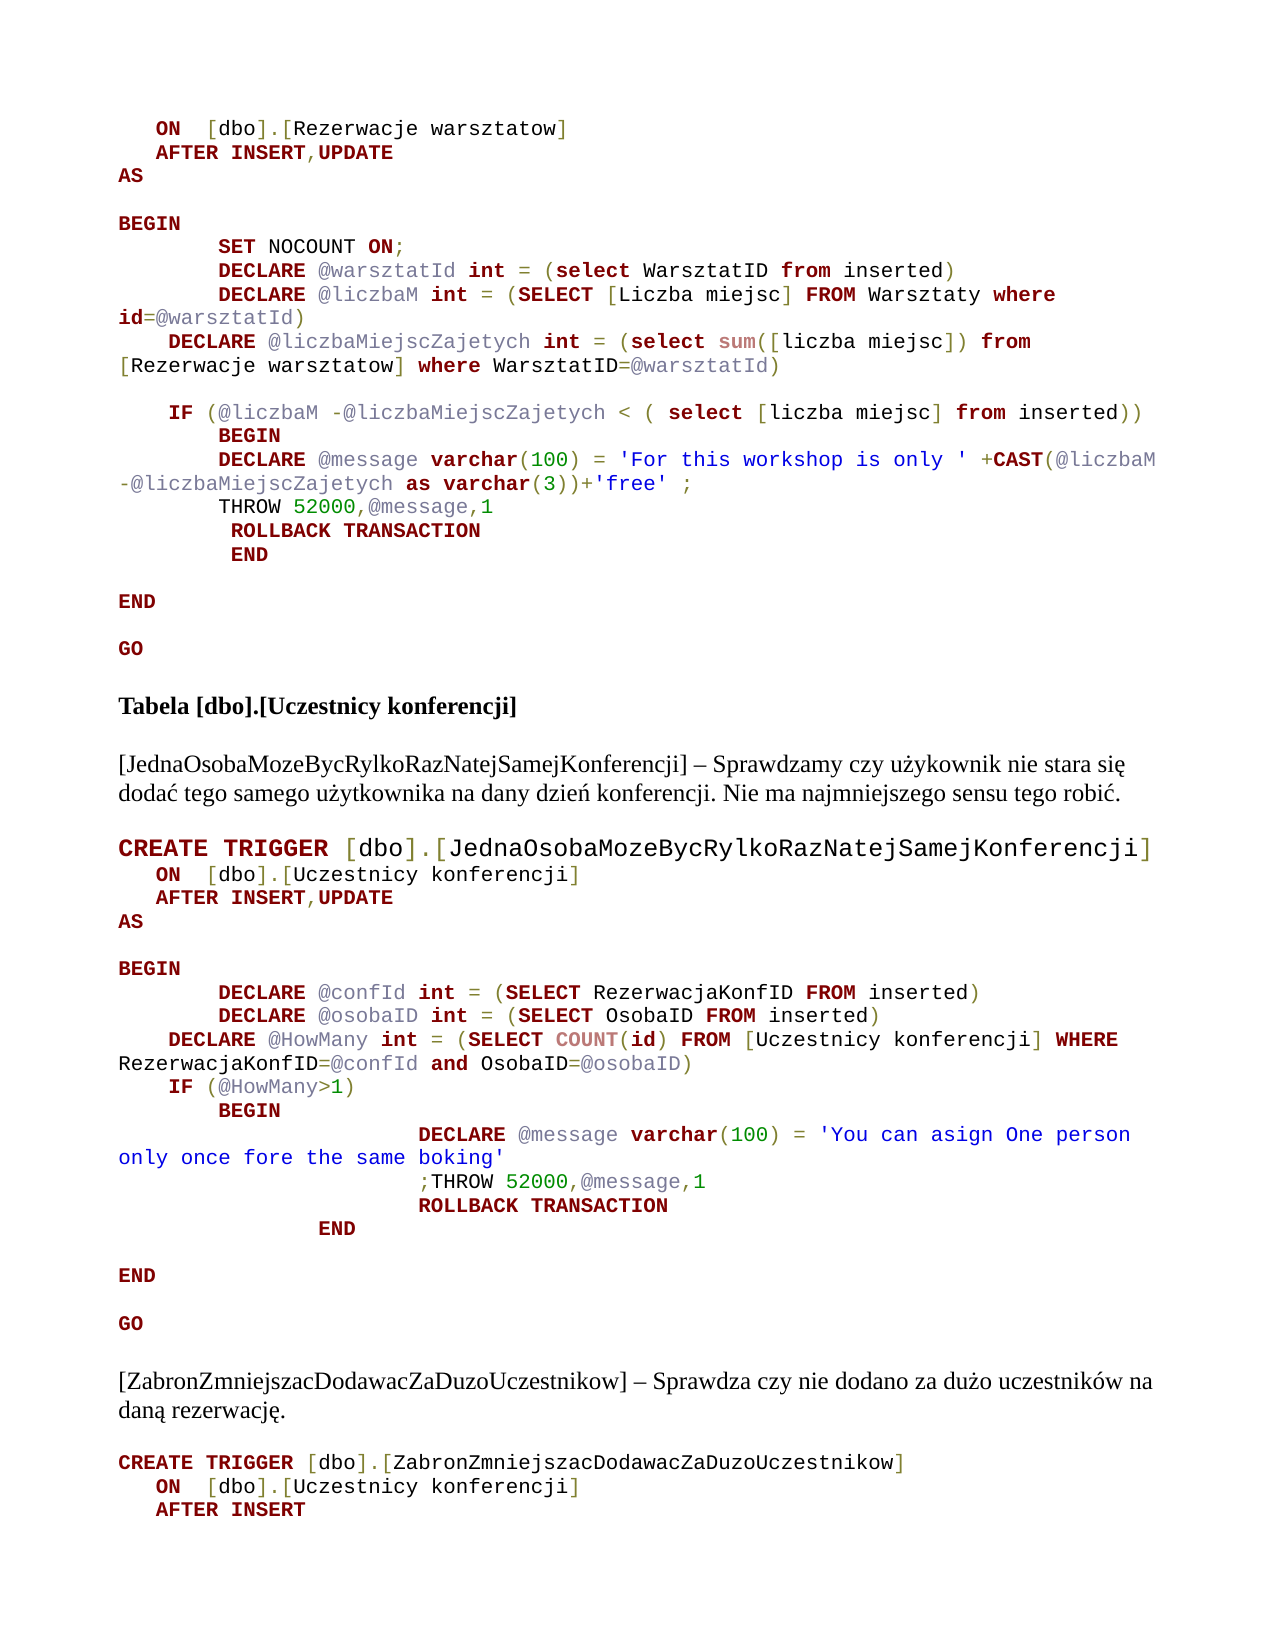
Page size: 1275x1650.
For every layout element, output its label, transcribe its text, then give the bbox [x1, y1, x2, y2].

text IF (@HowMany>1) [118, 1076, 1157, 1100]
text BEGIN [118, 958, 1157, 982]
text THROW 52000,@message,1 [118, 496, 1157, 520]
text GO [118, 1313, 1157, 1336]
text DECLARE @message varchar(100) = 'You can asign One person only once fore the same boking' [118, 1124, 1157, 1171]
text END [118, 1266, 1157, 1289]
text CREATE TRIGGER [dbo].[JednaOsobaMozeBycRylkoRazNatejSamejKonferencji] [118, 835, 1157, 863]
text ON [dbo].[Uczestnicy konferencji] [118, 863, 1157, 887]
text GO [118, 638, 1157, 662]
text CREATE TRIGGER [dbo].[ZabronZmniejszacDodawacZaDuzoUczestnikow] [118, 1452, 1157, 1476]
text ROLLBACK TRANSACTION [118, 1194, 1157, 1218]
text END [118, 544, 1157, 567]
text AFTER INSERT [118, 1499, 1157, 1523]
text Tabela [dbo].[Uczestnicy konferencji] [118, 691, 1157, 720]
text DECLARE @HowMany int = (SELECT COUNT(id) FROM [Uczestnicy konferencji] WHERE RezerwacjaKonfID=@confId and OsobaID=@osobaID) [118, 1029, 1157, 1076]
text BEGIN [118, 1100, 1157, 1124]
text DECLARE @osobaID int = (SELECT OsobaID FROM inserted) [118, 1005, 1157, 1029]
text AS [118, 165, 1157, 189]
text BEGIN [118, 426, 1157, 449]
text ON [dbo].[Rezerwacje warsztatow] [118, 118, 1157, 142]
text SET NOCOUNT ON; [118, 236, 1157, 260]
text DECLARE @liczbaM int = (SELECT [Liczba miejsc] FROM Warsztaty where id=@warsztatId) [118, 284, 1157, 331]
text AFTER INSERT,UPDATE [118, 887, 1157, 911]
text ROLLBACK TRANSACTION [118, 520, 1157, 544]
text ON [dbo].[Uczestnicy konferencji] [118, 1476, 1157, 1499]
text AFTER INSERT,UPDATE [118, 142, 1157, 165]
text [ZabronZmniejszacDodawacZaDuzoUczestnikow] – Sprawdza czy nie dodano za dużo uczestników na daną rezerwację. [118, 1366, 1157, 1423]
text DECLARE @liczbaMiejscZajetych int = (select sum([liczba miejsc]) from [Rezerwacje warsztatow] where WarsztatID=@warsztatId) [118, 331, 1157, 378]
text IF (@liczbaM -@liczbaMiejscZajetych < ( select [liczba miejsc] from inserted)) [118, 402, 1157, 426]
text DECLARE @confId int = (SELECT RezerwacjaKonfID FROM inserted) [118, 982, 1157, 1005]
text ;THROW 52000,@message,1 [118, 1171, 1157, 1194]
text AS [118, 911, 1157, 934]
text [JednaOsobaMozeBycRylkoRazNatejSamejKonferencji] – Sprawdzamy czy użykownik nie stara się dodać tego samego użytkownika na dany dzień konferencji. Nie ma najmniejszego sensu tego robić. [118, 749, 1157, 806]
text END [118, 591, 1157, 615]
text DECLARE @warsztatId int = (select WarsztatID from inserted) [118, 260, 1157, 284]
text DECLARE @message varchar(100) = 'For this workshop is only ' +CAST(@liczbaM -@liczbaMiejscZajetych as varchar(3))+'free' ; [118, 449, 1157, 496]
text BEGIN [118, 213, 1157, 236]
text END [118, 1218, 1157, 1242]
